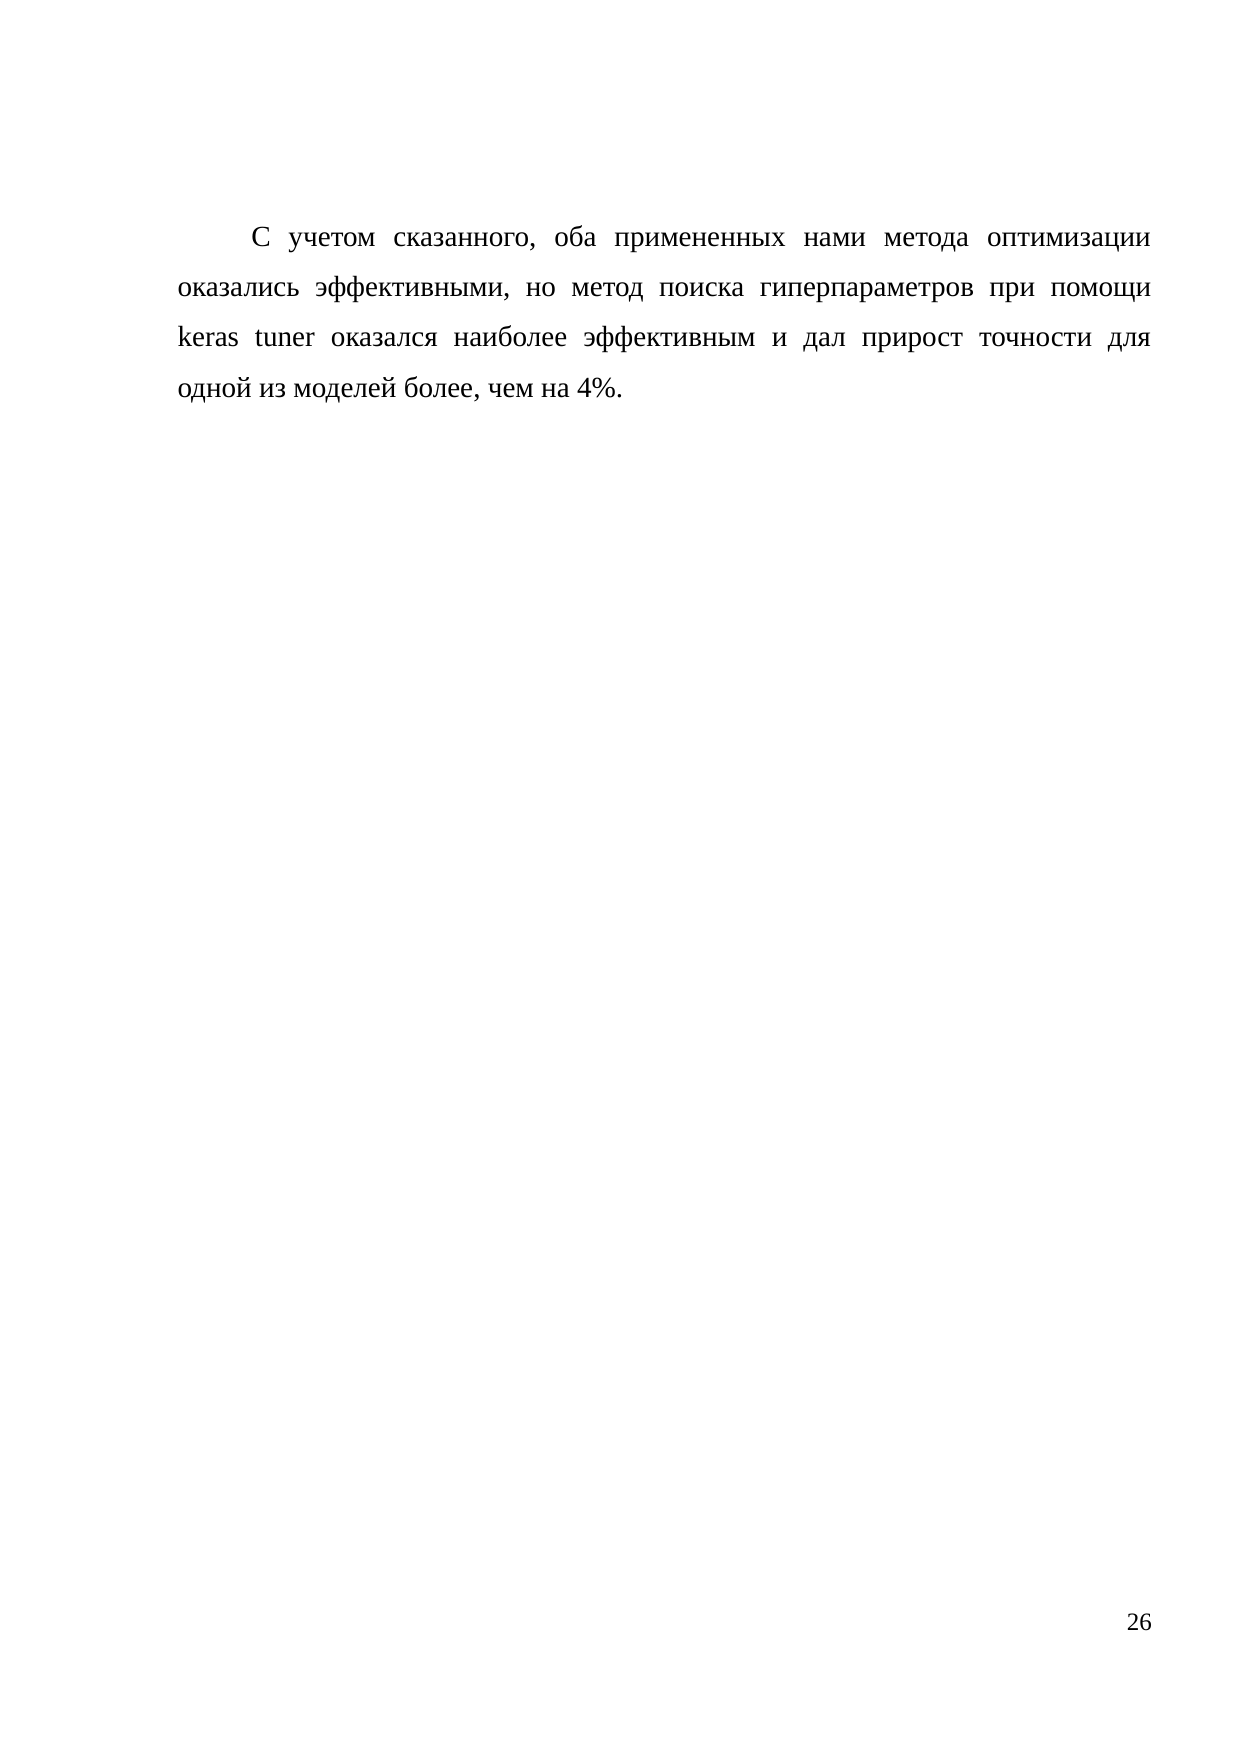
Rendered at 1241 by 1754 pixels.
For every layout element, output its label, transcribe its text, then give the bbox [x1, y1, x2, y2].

text С учетом сказанного, оба примененных нами метода оптимизации оказались эффективными, но метод поиска гиперпараметров при помощи keras tuner оказался наиболее эффективным и дал прирост точности для одной из моделей более, чем на 4%. [177, 219, 1152, 403]
